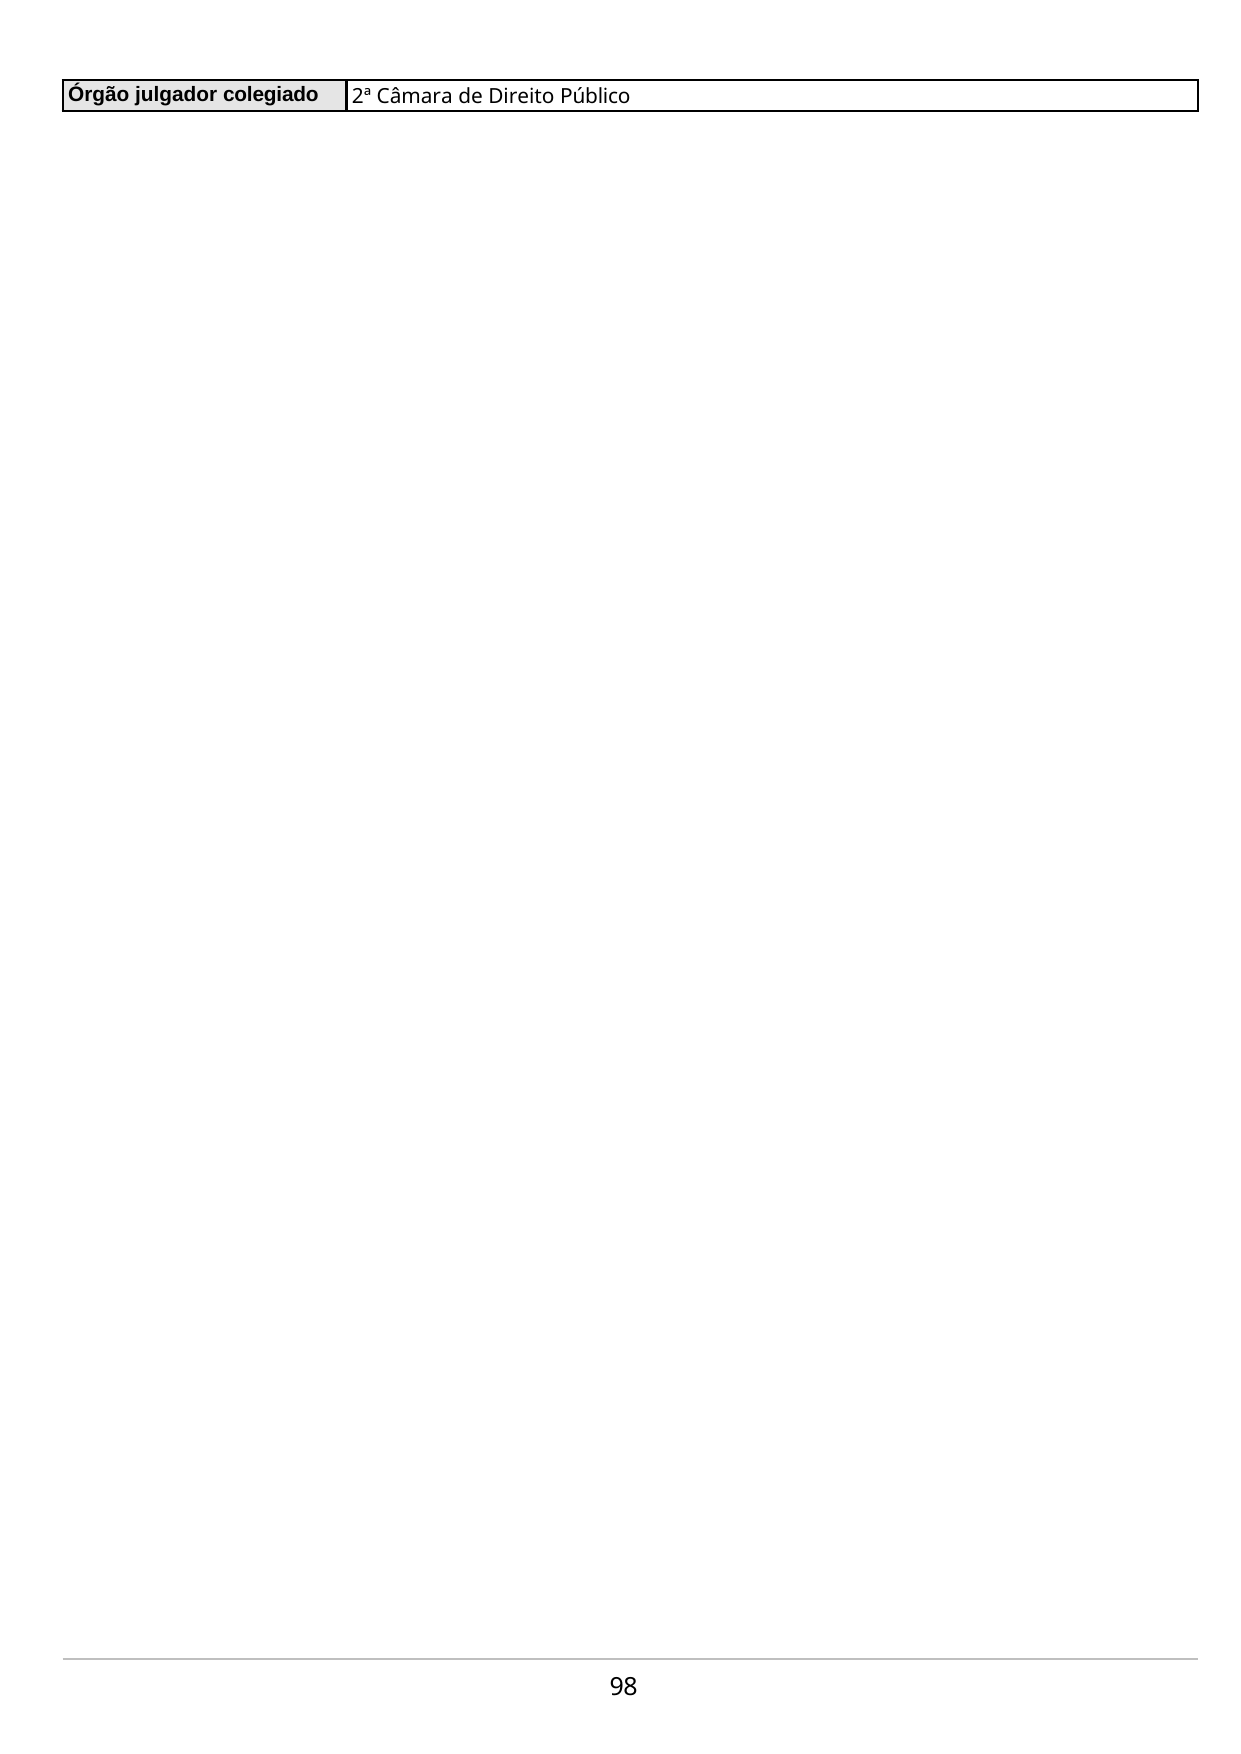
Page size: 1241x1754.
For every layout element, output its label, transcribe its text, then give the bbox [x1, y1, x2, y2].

table_cell 2ª Câmara de Direito Público [348, 81, 1197, 110]
table_cell Órgão julgador colegiado [64, 81, 345, 110]
